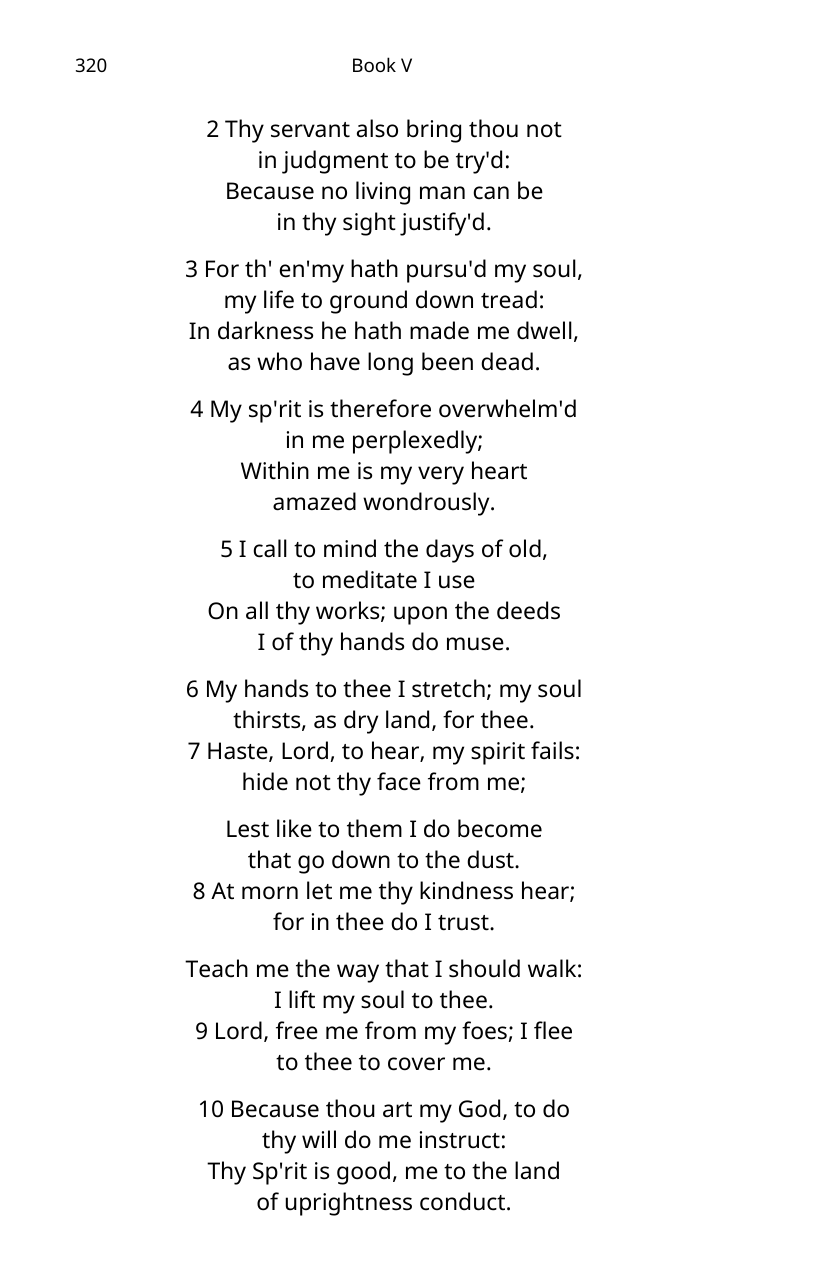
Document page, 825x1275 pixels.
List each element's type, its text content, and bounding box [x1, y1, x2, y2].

text 6 My hands to thee I stretch; my soul thirsts, as dry land, for thee. 7 Haste, Lord, to hear, my spirit fails: hide not thy face from me; [75, 672, 693, 797]
text 5 I call to mind the days of old, to meditate I use On all thy works; upon the deeds I of thy hands do muse. [75, 532, 693, 657]
text 2 Thy servant also bring thou not in judgment to be try'd: Because no living man can be in thy sight justify'd. [75, 112, 693, 237]
text Teach me the way that I should walk: I lift my soul to thee. 9 Lord, free me from my foes; I flee to thee to cover me. [75, 952, 693, 1077]
text 3 For th' en'my hath pursu'd my soul, my life to ground down tread: In darkness he hath made me dwell, as who have long been dead. [75, 252, 693, 377]
text 10 Because thou art my God, to do thy will do me instruct: Thy Sp'rit is good, me to the land of uprightness conduct. [75, 1092, 693, 1217]
text Lest like to them I do become that go down to the dust. 8 At morn let me thy kindness hear; for in thee do I trust. [75, 812, 693, 937]
text 4 My sp'rit is therefore overwhelm'd in me perplexedly; Within me is my very heart amazed wondrously. [75, 392, 693, 517]
